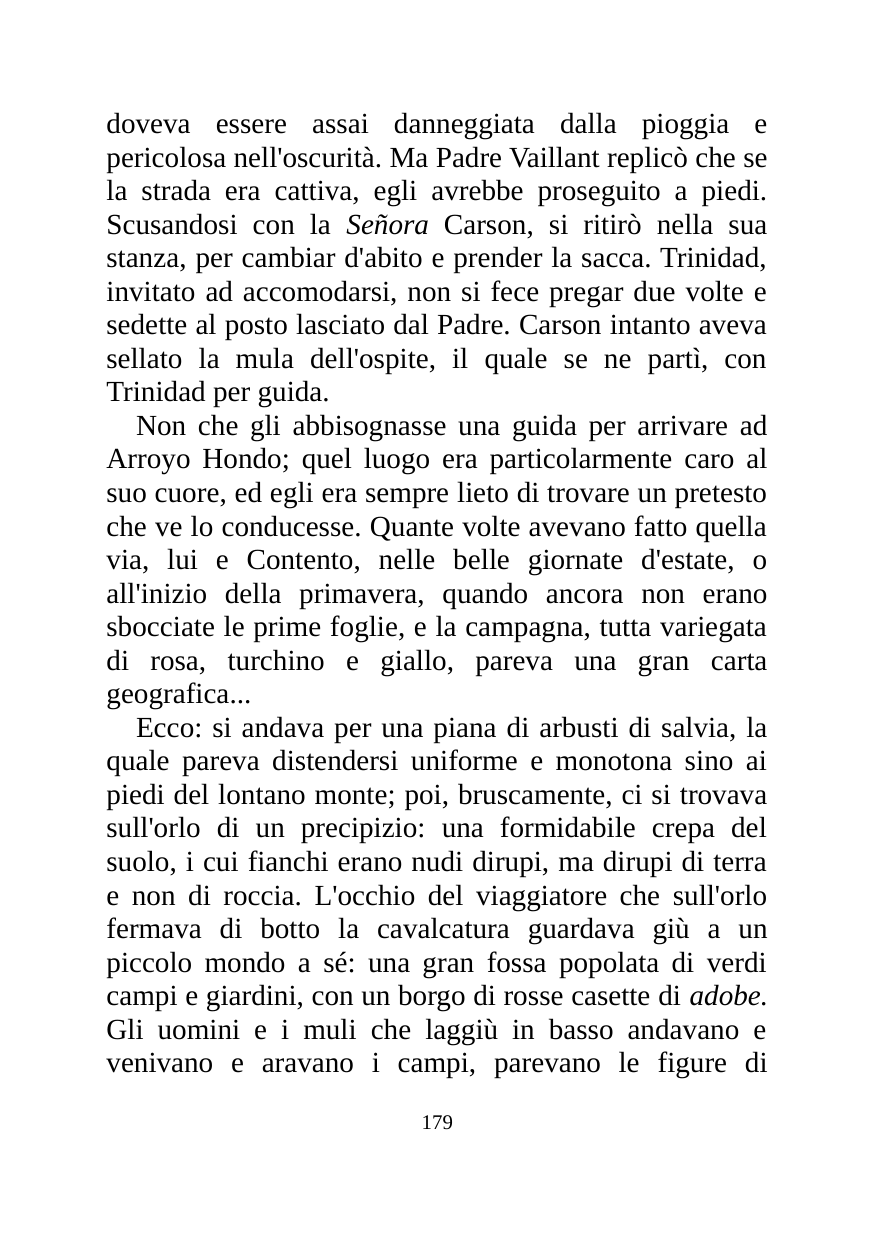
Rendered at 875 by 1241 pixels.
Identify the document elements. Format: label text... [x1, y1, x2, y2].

text Ecco: si andava per una piana di arbusti di salvia, la quale pareva distendersi uniforme e monotona sino ai piedi del lontano monte; poi, bruscamente, ci si trovava sull'orlo di un precipizio: una formidabile crepa del suolo, i cui fianchi erano nudi dirupi, ma dirupi di terra e non di roccia. L'occhio del viaggiatore che sull'orlo fermava di botto la cavalcatura guardava giù a un piccolo mondo a sé: una gran fossa popolata di verdi campi e giardini, con un borgo di rosse casette di adobe. Gli uomini e i muli che laggiù in basso andavano e venivano e aravano i campi, parevano le figure di [106, 710, 768, 1079]
text doveva essere assai danneggiata dalla pioggia e pericolosa nell'oscurità. Ma Padre Vaillant replicò che se la strada era cattiva, egli avrebbe proseguito a piedi. Scusandosi con la Señora Carson, si ritirò nella sua stanza, per cambiar d'abito e prender la sacca. Trinidad, invitato ad accomodarsi, non si fece pregar due volte e sedette al posto lasciato dal Padre. Carson intanto aveva sellato la mula dell'ospite, il quale se ne partì, con Trinidad per guida. [106, 106, 768, 408]
text Non che gli abbisognasse una guida per arrivare ad Arroyo Hondo; quel luogo era particolarmente caro al suo cuore, ed egli era sempre lieto di trovare un pretesto che ve lo conducesse. Quante volte avevano fatto quella via, lui e Contento, nelle belle giornate d'estate, o all'inizio della primavera, quando ancora non erano sbocciate le prime foglie, e la campagna, tutta variegata di rosa, turchino e giallo, pareva una gran carta geografica... [106, 408, 768, 710]
